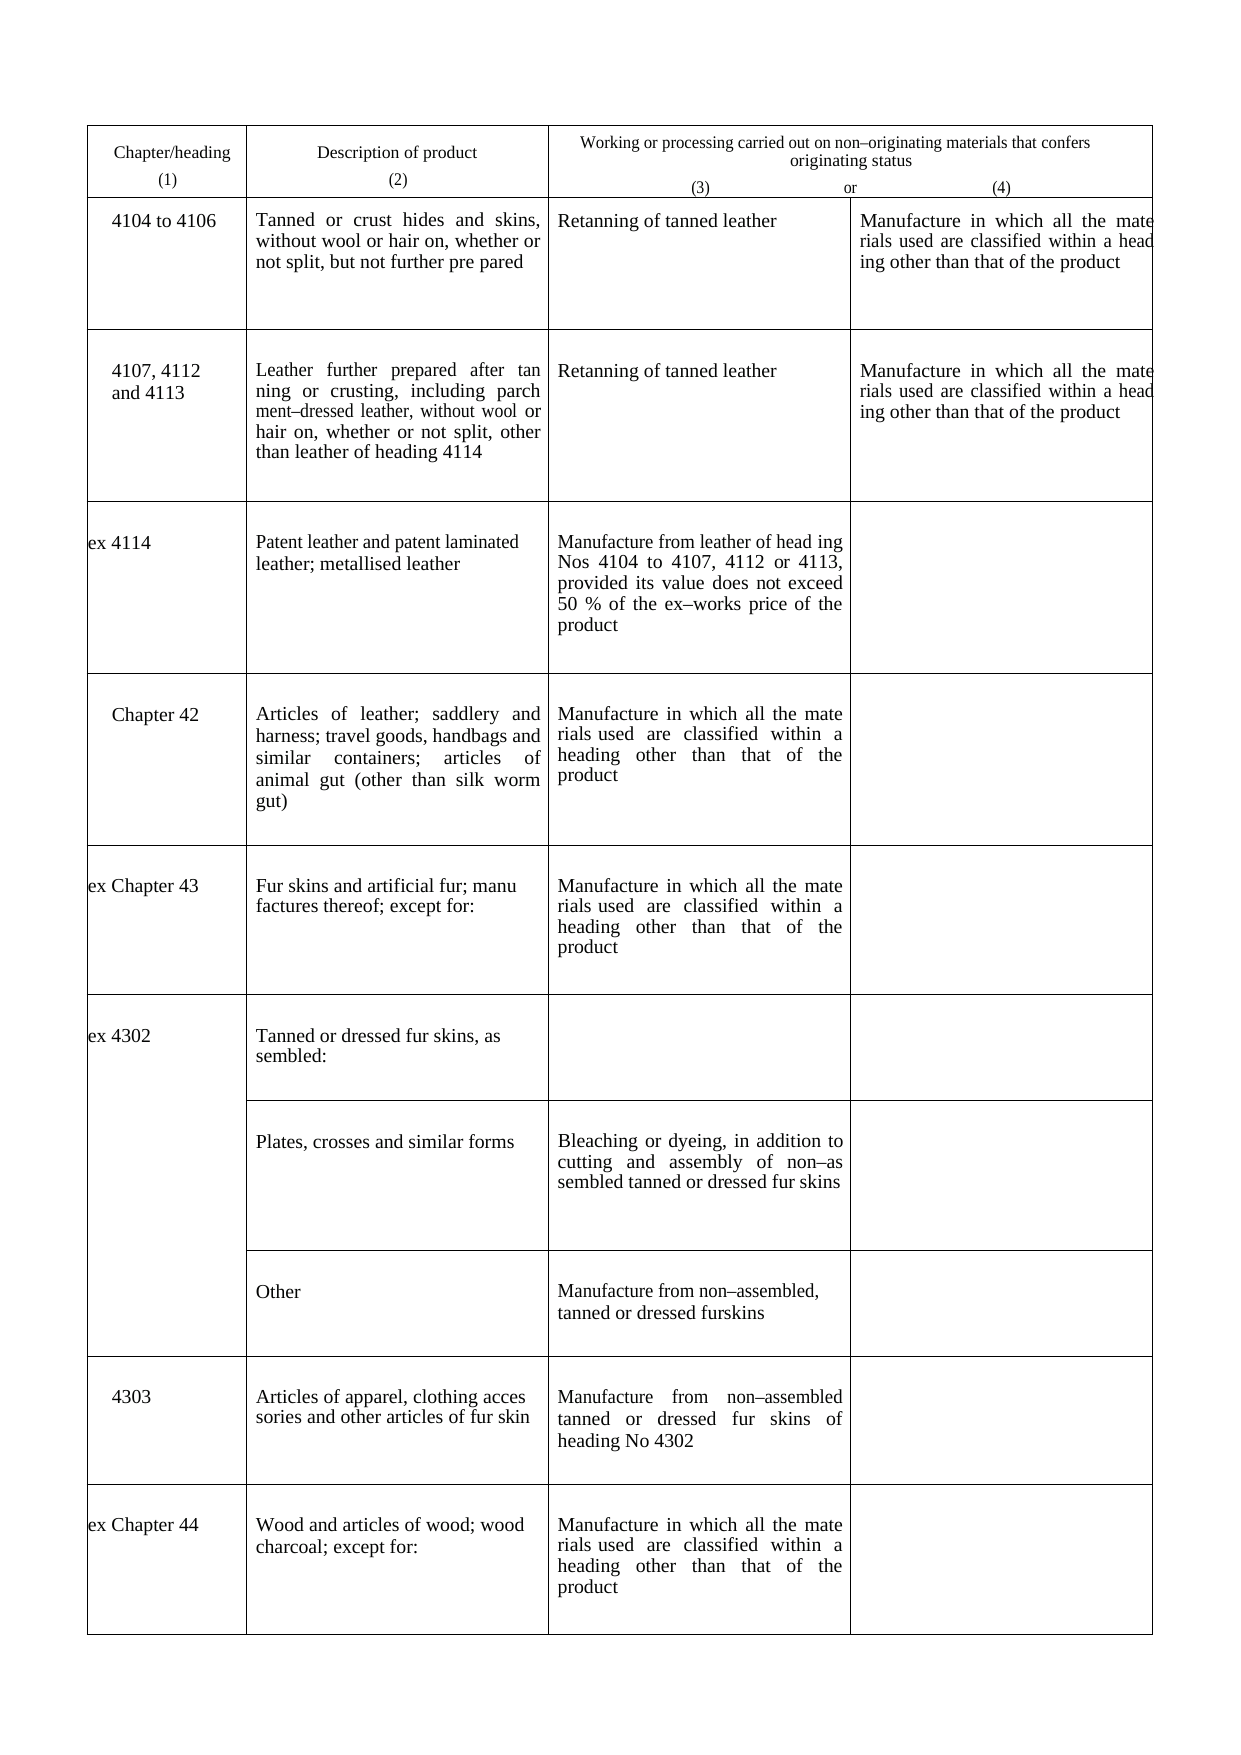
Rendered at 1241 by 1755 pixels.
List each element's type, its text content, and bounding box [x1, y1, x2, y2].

table_cell Chapter 42 [88, 674, 246, 844]
table_cell Manufacture in which all the mate­ rials used are classified within a head­ ing other than that of the product [851, 330, 1152, 501]
table_cell [549, 995, 850, 1100]
table_cell [851, 1485, 1152, 1633]
table_cell [851, 1101, 1152, 1250]
table_cell ex Chapter 44 [88, 1485, 246, 1633]
table_cell Tanned or dressed fur skins, as­ sembled: [247, 995, 548, 1100]
table_cell Fur skins and artificial fur; manu­ factures thereof; except for: [247, 846, 548, 994]
table_cell ex 4114 [88, 502, 246, 673]
table_cell Retanning of tanned leather [549, 198, 850, 329]
table_cell 4107, 4112 and 4113 [88, 330, 246, 501]
table_header Working or processing carried out on non–originating materials that confers originating status (3) or (4) [549, 126, 1152, 197]
table_cell Wood and articles of wood; wood charcoal; except for: [247, 1485, 548, 1633]
table_cell [851, 502, 1152, 673]
table_header Description of product (2) [247, 126, 548, 197]
table_cell Manufacture in which all the mate­ rials used are classified within a heading other than that of the product [549, 1485, 850, 1633]
table_cell 4303 [88, 1357, 246, 1484]
table_cell [851, 674, 1152, 844]
table_cell ex 4302 [88, 995, 246, 1356]
table_cell Manufacture from non–assembled tanned or dressed fur skins of heading No 4302 [549, 1357, 850, 1484]
table_cell Articles of apparel, clothing acces­ sories and other articles of fur skin [247, 1357, 548, 1484]
table_cell Tanned or crust hides and skins, without wool or hair on, whether or not split, but not further pre­ pared [247, 198, 548, 329]
table_cell [851, 995, 1152, 1100]
table_cell ex Chapter 43 [88, 846, 246, 994]
table_cell Leather further prepared after tan­ ning or crusting, including parch­ ment–dressed leather, without wool or hair on, whether or not split, other than leather of heading 4114 [247, 330, 548, 501]
table_cell [851, 1357, 1152, 1484]
table_cell Plates, crosses and similar forms [247, 1101, 548, 1250]
table_cell Manufacture in which all the mate­ rials used are classified within a heading other than that of the product [549, 674, 850, 844]
table_cell Bleaching or dyeing, in addition to cutting and assembly of non–as­ sembled tanned or dressed fur skins [549, 1101, 850, 1250]
table_cell Manufacture in which all the mate­ rials used are classified within a head­ ing other than that of the product [851, 198, 1152, 329]
table_header Chapter/heading (1) [88, 126, 246, 197]
table_cell [851, 1251, 1152, 1356]
table_cell Manufacture from leather of head­ ing Nos 4104 to 4107, 4112 or 4113, provided its value does not exceed 50 % of the ex–works price of the product [549, 502, 850, 673]
table_cell 4104 to 4106 [88, 198, 246, 329]
table_cell Patent leather and patent laminated leather; metallised leather [247, 502, 548, 673]
table_cell Retanning of tanned leather [549, 330, 850, 501]
table_cell [851, 846, 1152, 994]
table_cell Other [247, 1251, 548, 1356]
table_cell Manufacture from non–assembled, tanned or dressed furskins [549, 1251, 850, 1356]
table_cell Articles of leather; saddlery and harness; travel goods, handbags and similar containers; articles of animal gut (other than silk worm gut) [247, 674, 548, 844]
table_cell Manufacture in which all the mate­ rials used are classified within a heading other than that of the product [549, 846, 850, 994]
